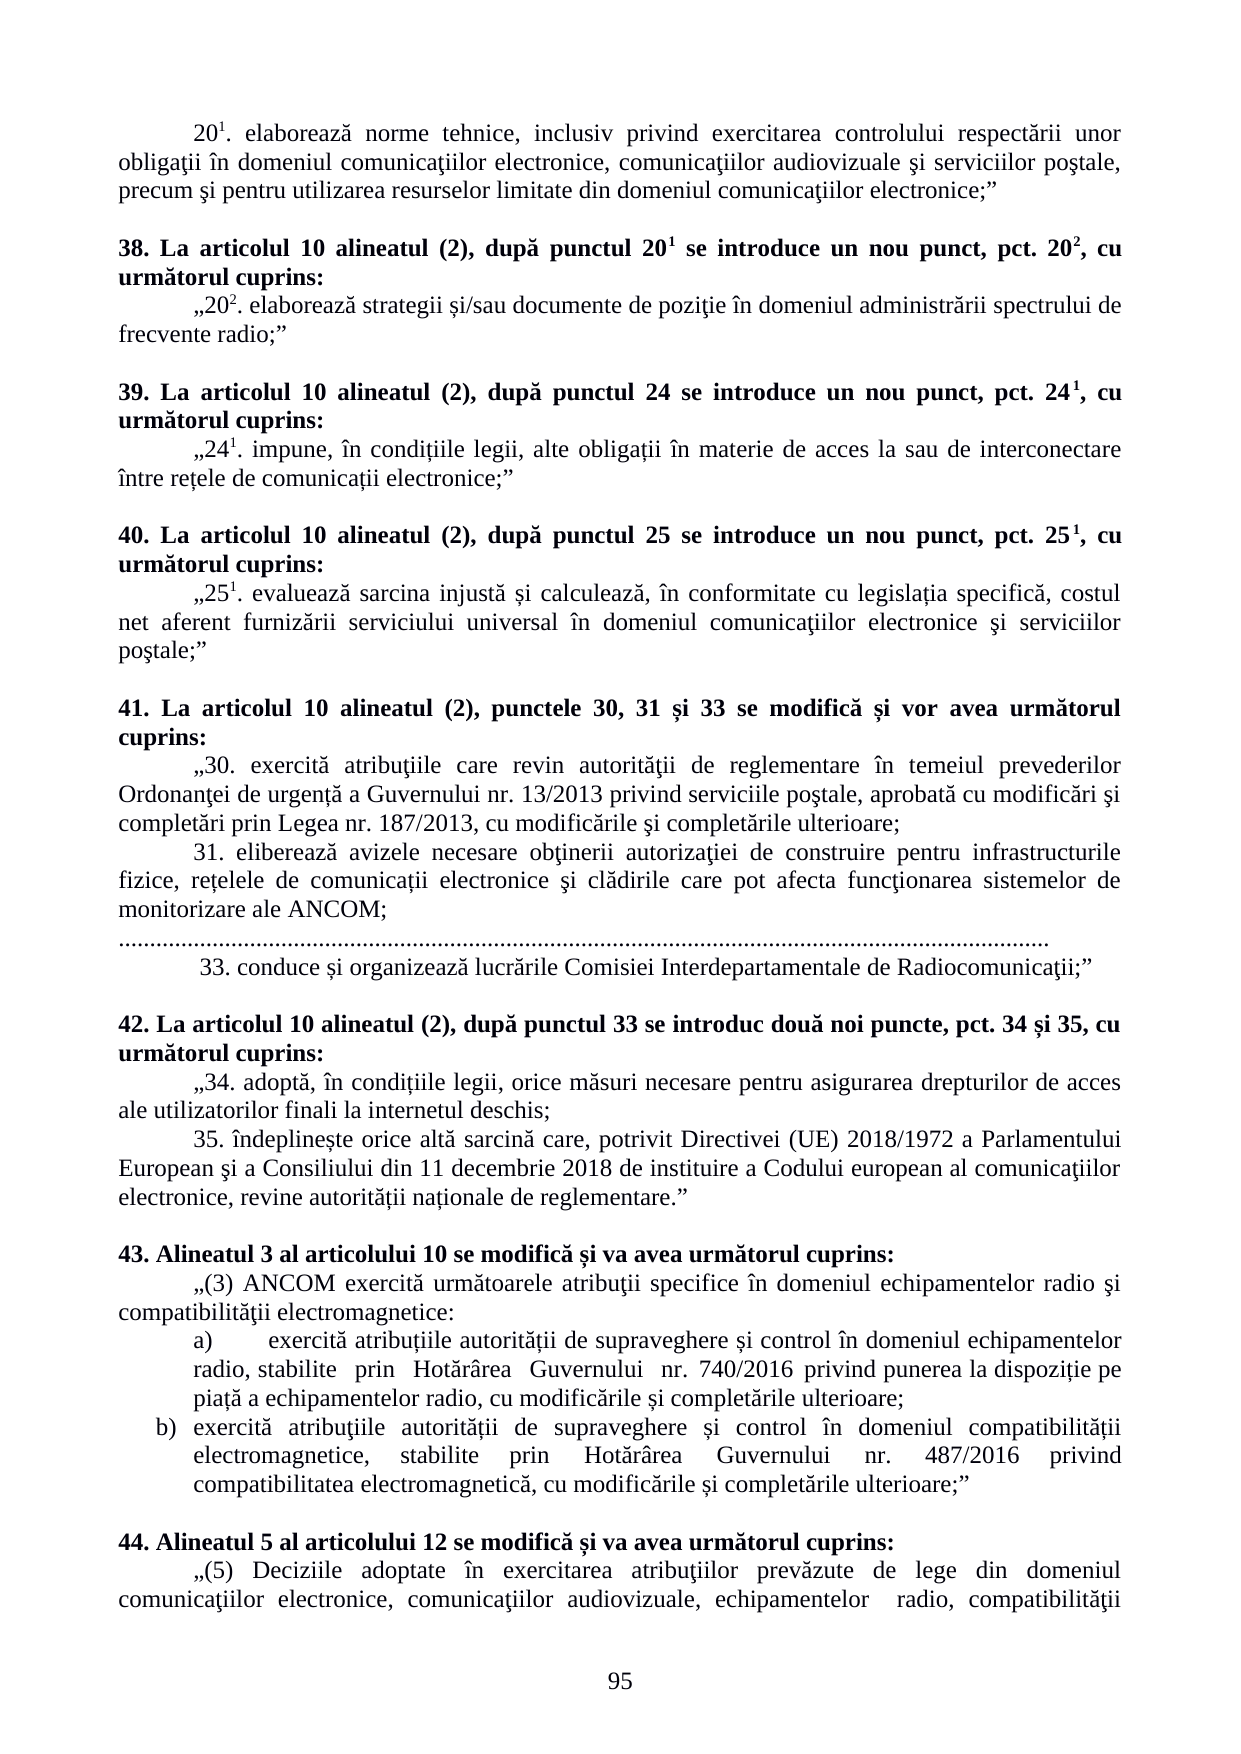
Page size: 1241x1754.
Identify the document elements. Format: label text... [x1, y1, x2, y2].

text 33. conduce și organizează lucrările Comisiei Interdepartamentale de Radiocomunicaţii;” [118, 952, 1122, 981]
text 44. Alineatul 5 al articolului 12 se modifică și va avea următorul cuprins: [118, 1527, 1122, 1556]
text „34. adoptă, în condițiile legii, orice măsuri necesare pentru asigurarea drepturilor de acces ale utilizatorilor finali la internetul deschis; [118, 1067, 1122, 1124]
text „(5) Deciziile adoptate în exercitarea atribuţiilor prevăzute de lege din domeniul comunicaţiilor electronice, comunicaţiilor audiovizuale, echipamentelor radio, compatibilităţii [118, 1556, 1122, 1613]
text 43. Alineatul 3 al articolului 10 se modifică și va avea următorul cuprins: [118, 1239, 1122, 1268]
text „(3) ANCOM exercită următoarele atribuţii specifice în domeniul echipamentelor radio şi compatibilităţii electromagnetice: [118, 1268, 1122, 1326]
text 41. La articolul 10 alineatul (2), punctele 30, 31 și 33 se modifică și vor avea următorul cuprins: [118, 693, 1122, 751]
text 40. La articolul 10 alineatul (2), după punctul 25 se introduce un nou punct, pct. 251, cu următorul cuprins: [118, 521, 1122, 578]
text 35. îndeplinește orice altă sarcină care, potrivit Directivei (UE) 2018/1972 a Parlamentului European şi a Consiliului din 11 decembrie 2018 de instituire a Codului european al comunicaţiilor electronice, revine autorității naționale de reglementare.” [118, 1124, 1122, 1211]
text 38. La articolul 10 alineatul (2), după punctul 201 se introduce un nou punct, pct. 202, cu următorul cuprins: [118, 233, 1122, 291]
text 201. elaborează norme tehnice, inclusiv privind exercitarea controlului respectării unor obligaţii în domeniul comunicaţiilor electronice, comunicaţiilor audiovizuale şi serviciilor poştale, precum şi pentru utilizarea resurselor limitate din domeniul comunicaţiilor electronice;” [118, 118, 1122, 204]
text „241. impune, în condițiile legii, alte obligații în materie de acces la sau de interconectare între rețele de comunicații electronice;” [118, 434, 1122, 492]
text „30. exercită atribuţiile care revin autorităţii de reglementare în temeiul prevederilor Ordonanţei de urgență a Guvernului nr. 13/2013 privind serviciile poştale, aprobată cu modificări şi completări prin Legea nr. 187/2013, cu modificările şi completările ulterioare; [118, 751, 1122, 837]
text „251. evaluează sarcina injustă și calculează, în conformitate cu legislația specifică, costul net aferent furnizării serviciului universal în domeniul comunicaţiilor electronice şi serviciilor poştale;” [118, 578, 1122, 664]
list exercită atribuțiile autorității de supraveghere și control în domeniul echipamentelor radio, stabilite prin Hotărârea Guvernului nr. 740/2016 privind punerea la dispoziție pe piață a echipamentelor radio, cu modificările și completările ulterioare; [193, 1326, 1123, 1412]
text „202. elaborează strategii și/sau documente de poziţie în domeniul administrării spectrului de frecvente radio;” [118, 291, 1122, 348]
text ..................................................................................................................................................... [118, 923, 1122, 952]
text 39. La articolul 10 alineatul (2), după punctul 24 se introduce un nou punct, pct. 241, cu următorul cuprins: [118, 377, 1122, 434]
text 42. La articolul 10 alineatul (2), după punctul 33 se introduc două noi puncte, pct. 34 și 35, cu următorul cuprins: [118, 1009, 1122, 1067]
list exercită atribuţiile autorității de supraveghere și control în domeniul compatibilității electromagnetice, stabilite prin Hotărârea Guvernului nr. 487/2016 privind compatibilitatea electromagnetică, cu modificările și completările ulterioare;” [156, 1412, 1122, 1498]
text 31. eliberează avizele necesare obţinerii autorizaţiei de construire pentru infrastructurile fizice, rețelele de comunicații electronice şi clădirile care pot afecta funcţionarea sistemelor de monitorizare ale ANCOM; [118, 837, 1122, 923]
